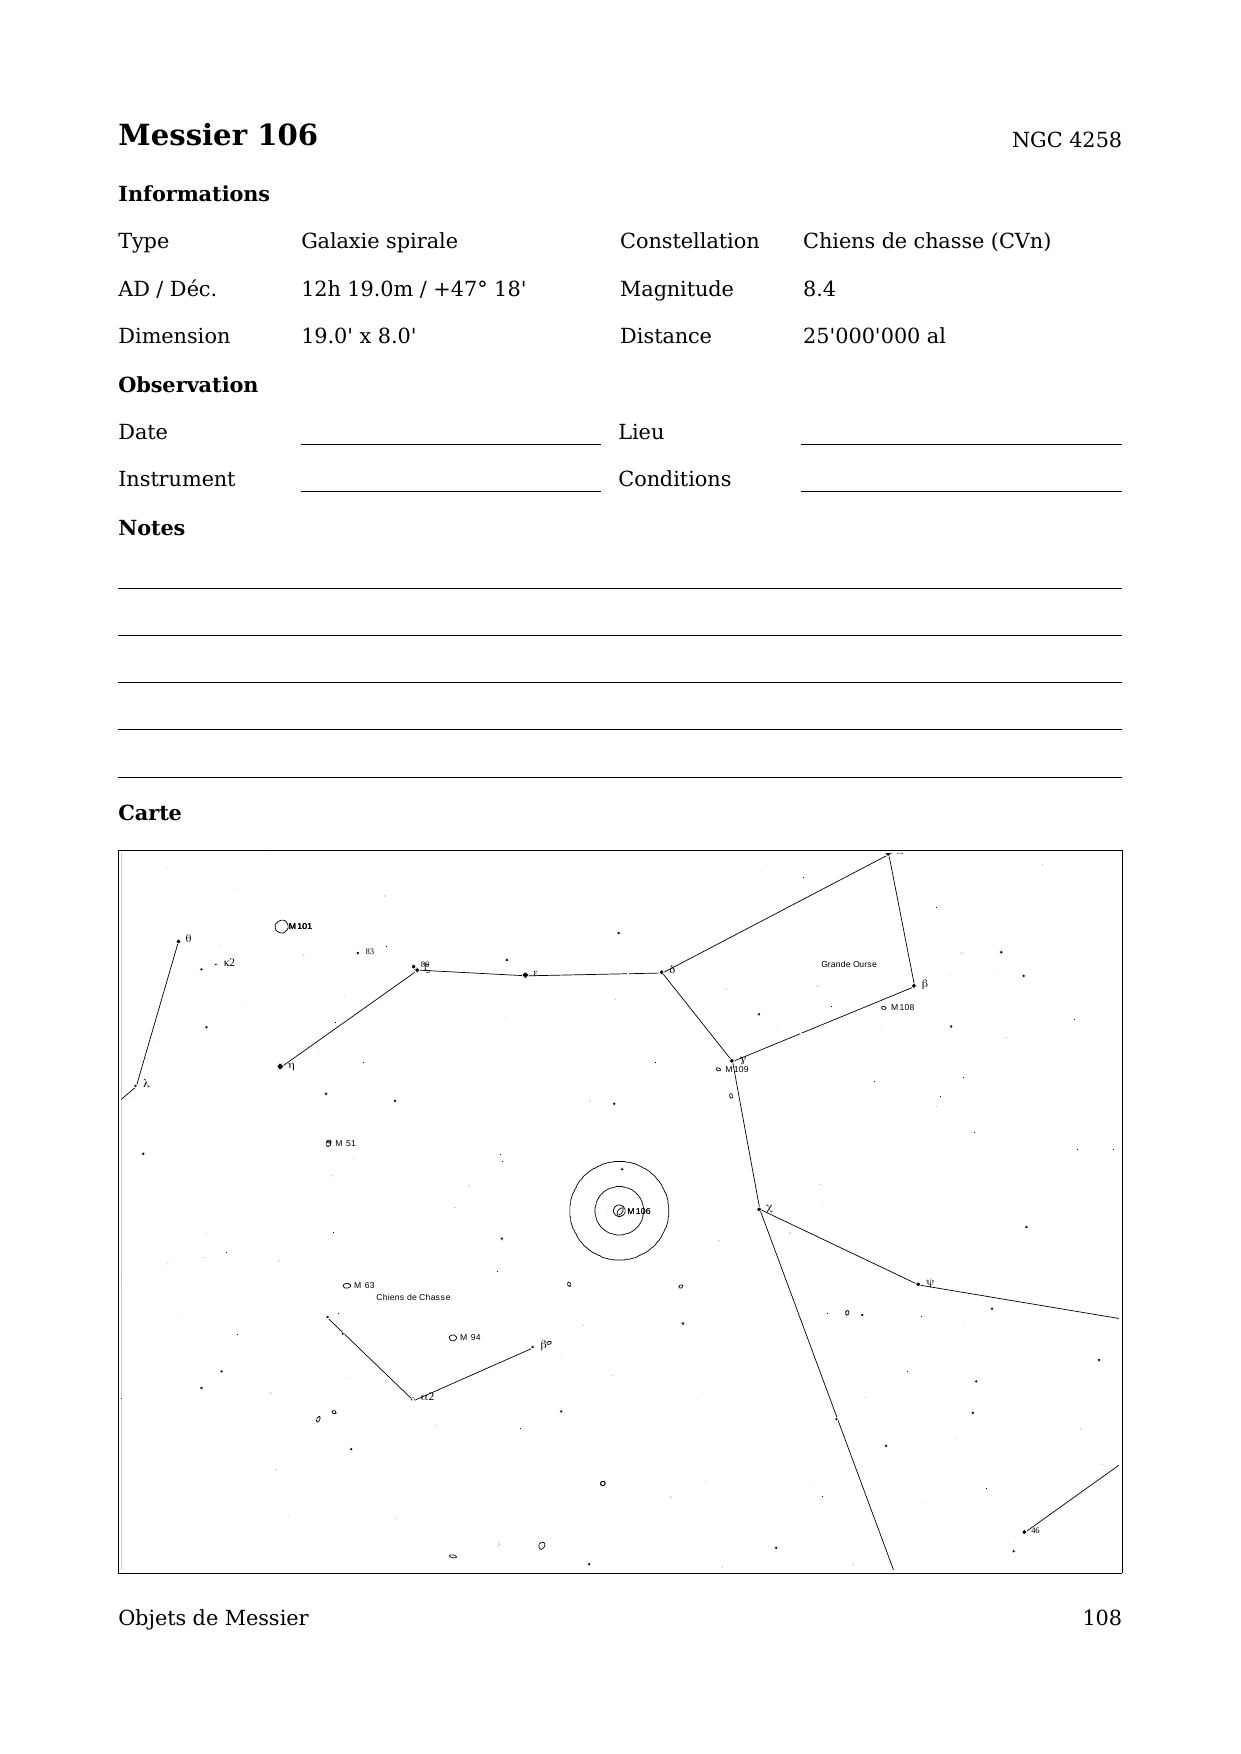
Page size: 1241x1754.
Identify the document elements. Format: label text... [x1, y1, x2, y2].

table_header Date [118, 397, 301, 444]
table_cell [601, 444, 618, 492]
table_cell [118, 683, 1122, 729]
table_cell 25'000'000 al [803, 301, 1122, 348]
table_header NGC 4258 [620, 118, 1122, 153]
table_cell [118, 589, 1122, 635]
table_header Chiens de chasse (CVn) [803, 206, 1122, 254]
text Notes [118, 516, 1122, 540]
table_cell [801, 445, 1122, 491]
text Carte [118, 801, 1122, 826]
table_header Type [118, 206, 301, 254]
table_cell Conditions [618, 444, 801, 492]
table_cell Distance [620, 301, 803, 348]
table_header Messier 106 [118, 118, 620, 153]
table_header Constellation [620, 206, 803, 254]
table_header [118, 540, 1122, 588]
text Informations [118, 182, 1122, 206]
table_header [301, 397, 601, 444]
table_cell [301, 445, 601, 491]
table_cell [118, 730, 1122, 777]
table_cell Dimension [118, 301, 301, 348]
table_cell Instrument [118, 444, 301, 492]
table_header [119, 851, 1122, 1573]
table_header [601, 397, 618, 444]
table_cell AD / Déc. [118, 254, 301, 301]
table_cell [118, 636, 1122, 682]
table_header Galaxie spirale [301, 206, 620, 254]
text Observation [118, 372, 1122, 397]
table_cell 12h 19.0m / +47° 18' [301, 254, 620, 301]
table_cell 19.0' x 8.0' [301, 301, 620, 348]
table_cell Magnitude [620, 254, 803, 301]
table_header Lieu [618, 397, 801, 444]
table_header [801, 397, 1122, 444]
table_cell 8.4 [803, 254, 1122, 301]
